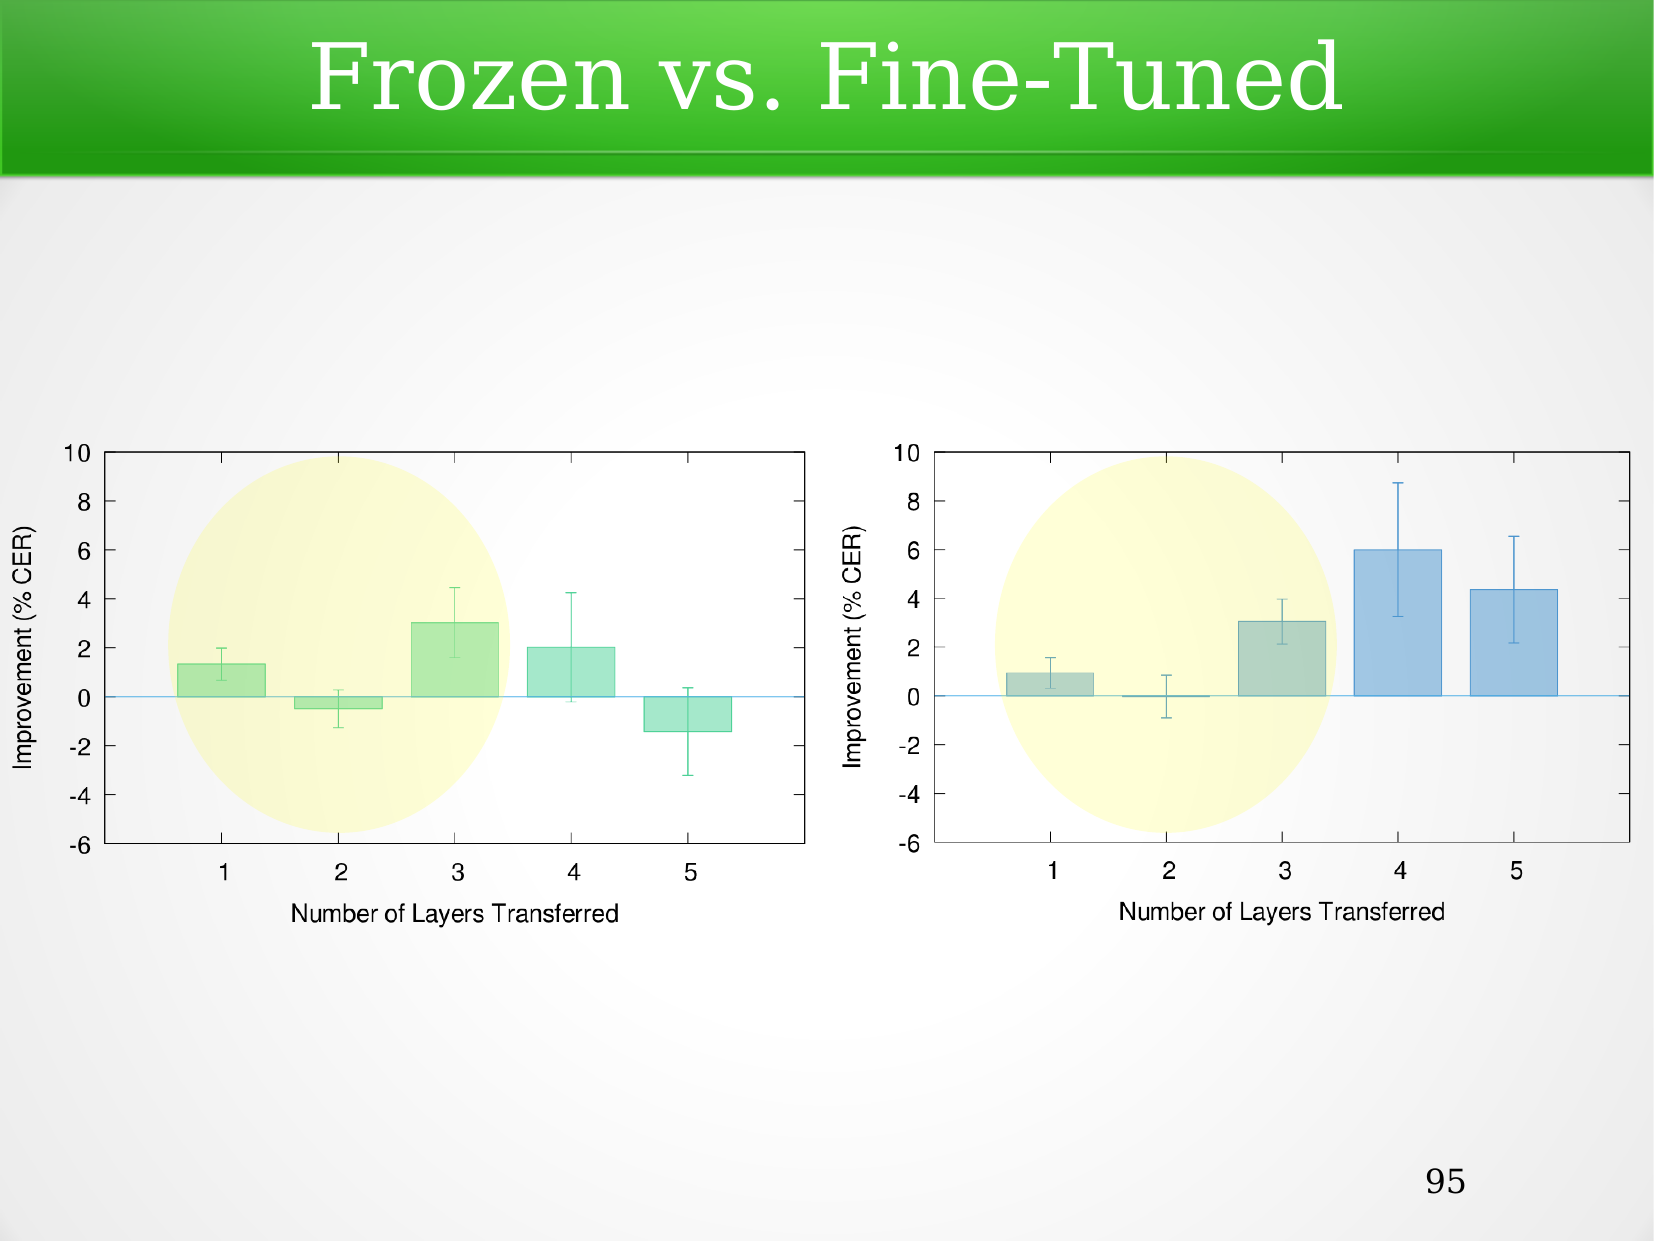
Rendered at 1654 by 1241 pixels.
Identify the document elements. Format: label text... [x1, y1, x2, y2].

text_box [168, 456, 511, 833]
picture [0, 0, 1654, 1241]
text_box [994, 456, 1337, 833]
title Frozen vs. Fine-Tuned [82, 11, 1571, 154]
